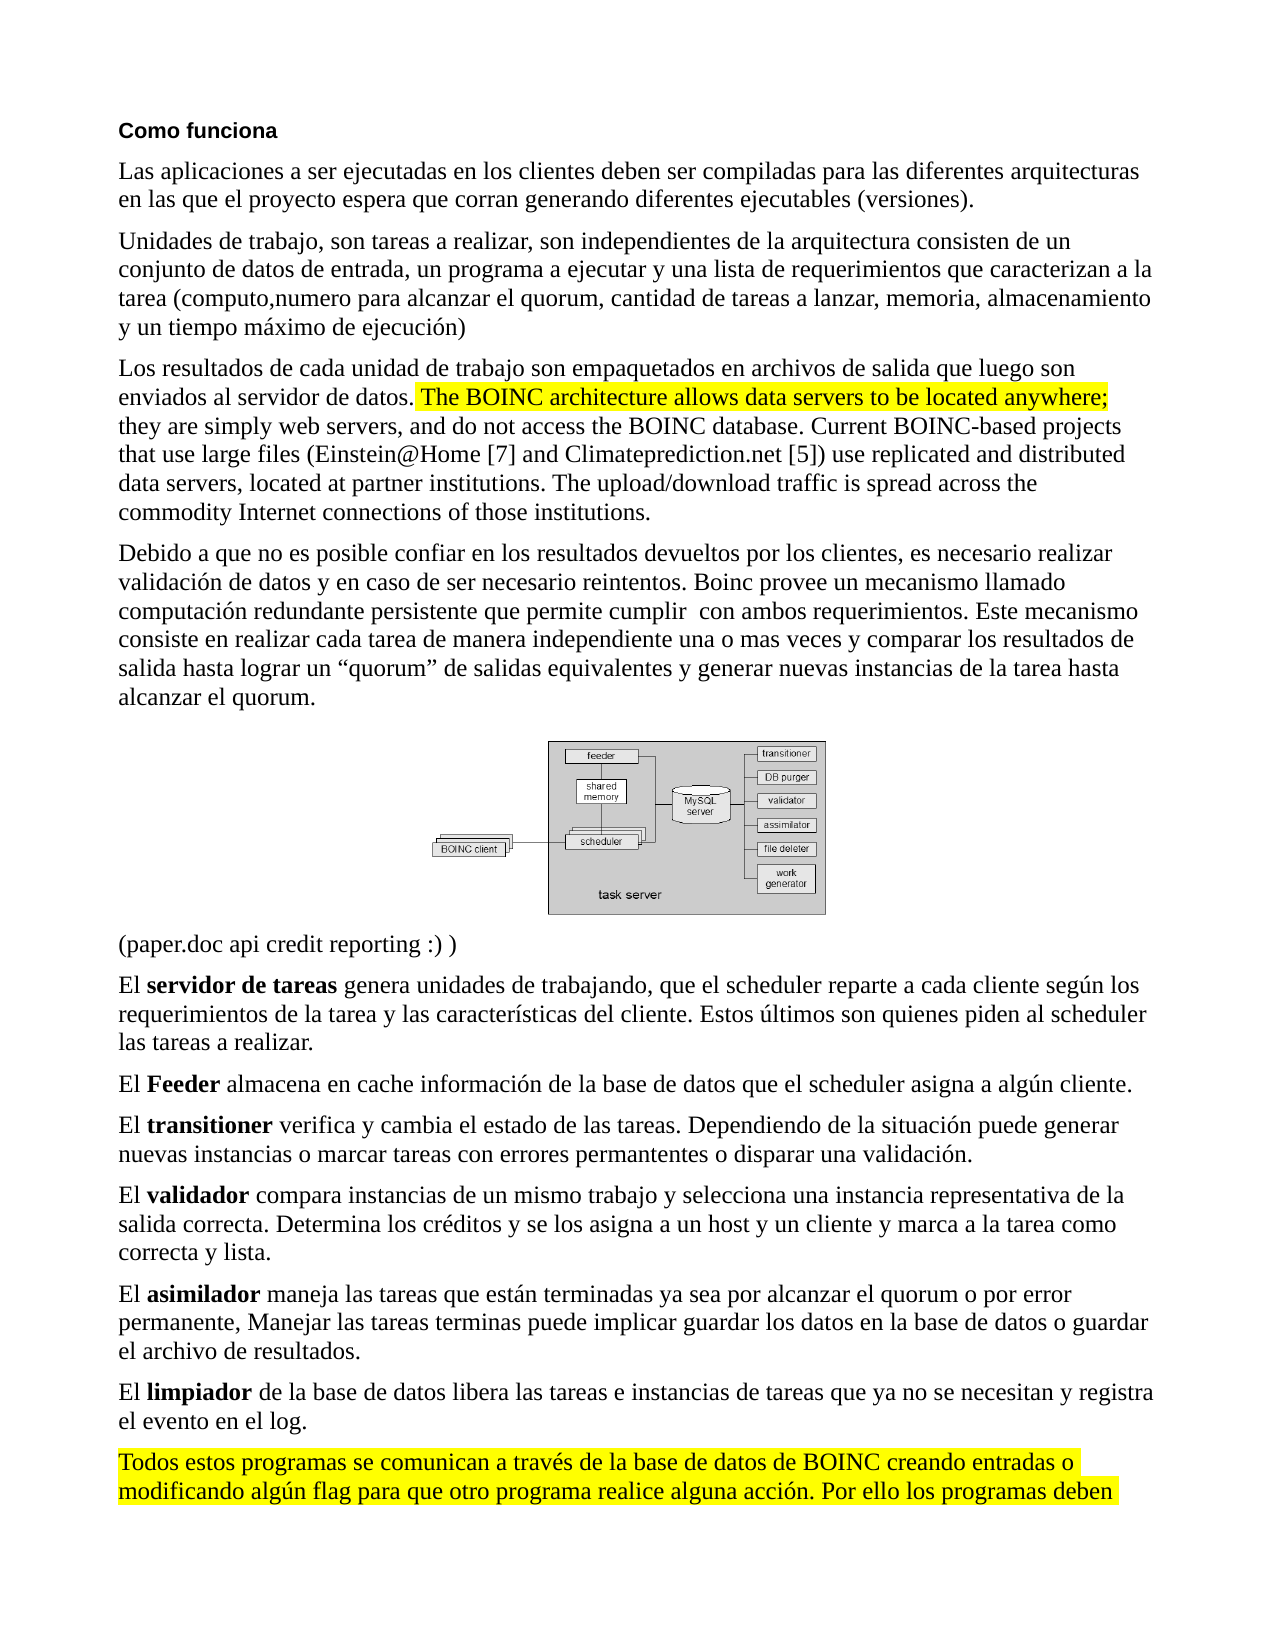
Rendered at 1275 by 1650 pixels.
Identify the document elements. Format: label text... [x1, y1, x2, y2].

text El servidor de tareas genera unidades de trabajando, que el scheduler reparte a cada cliente según los requerimientos de la tarea y las características del cliente. Estos últimos son quienes piden al scheduler las tareas a realizar. [118, 970, 1157, 1056]
text Unidades de trabajo, son tareas a realizar, son independientes de la arquitectura consisten de un conjunto de datos de entrada, un programa a ejecutar y una lista de requerimientos que caracterizan a la tarea (computo,numero para alcanzar el quorum, cantidad de tareas a lanzar, memoria, almacenamiento y un tiempo máximo de ejecución) [118, 226, 1157, 341]
text (paper.doc api credit reporting :) ) [118, 723, 1157, 957]
text El validador compara instancias de un mismo trabajo y selecciona una instancia representativa de la salida correcta. Determina los créditos y se los asigna a un host y un cliente y marca a la tarea como correcta y lista. [118, 1180, 1157, 1266]
text El transitioner verifica y cambia el estado de las tareas. Dependiendo de la situación puede generar nuevas instancias o marcar tareas con errores permantentes o disparar una validación. [118, 1110, 1157, 1167]
text Los resultados de cada unidad de trabajo son empaquetados en archivos de salida que luego son enviados al servidor de datos. The BOINC architecture allows data servers to be located anywhere; they are simply web servers, and do not access the BOINC database. Current BOINC-based projects that use large files (Einstein@Home [7] and Climateprediction.net [5]) use replicated and distributed data servers, located at partner institutions. The upload/download traffic is spread across the commodity Internet connections of those institutions. [118, 353, 1157, 526]
text El limpiador de la base de datos libera las tareas e instancias de tareas que ya no se necesitan y registra el evento en el log. [118, 1377, 1157, 1435]
text Las aplicaciones a ser ejecutadas en los clientes deben ser compiladas para las diferentes arquitecturas en las que el proyecto espera que corran generando diferentes ejecutables (versiones). [118, 156, 1157, 213]
text El asimilador maneja las tareas que están terminadas ya sea por alcanzar el quorum o por error permanente, Manejar las tareas terminas puede implicar guardar los datos en la base de datos o guardar el archivo de resultados. [118, 1279, 1157, 1365]
text El Feeder almacena en cache información de la base de datos que el scheduler asigna a algún cliente. [118, 1069, 1157, 1097]
text Todos estos programas se comunican a través de la base de datos de BOINC creando entradas o modificando algún flag para que otro programa realice alguna acción. Por ello los programas deben [118, 1447, 1157, 1505]
text Debido a que no es posible confiar en los resultados devueltos por los clientes, es necesario realizar validación de datos y en caso de ser necesario reintentos. Boinc provee un mecanismo llamado computación redundante persistente que permite cumplir con ambos requerimientos. Este mecanismo consiste en realizar cada tarea de manera independiente una o mas veces y comparar los resultados de salida hasta lograr un “quorum” de salidas equivalentes y generar nuevas instancias de la tarea hasta alcanzar el quorum. [118, 538, 1157, 711]
subtitle Como funciona [118, 118, 1157, 143]
